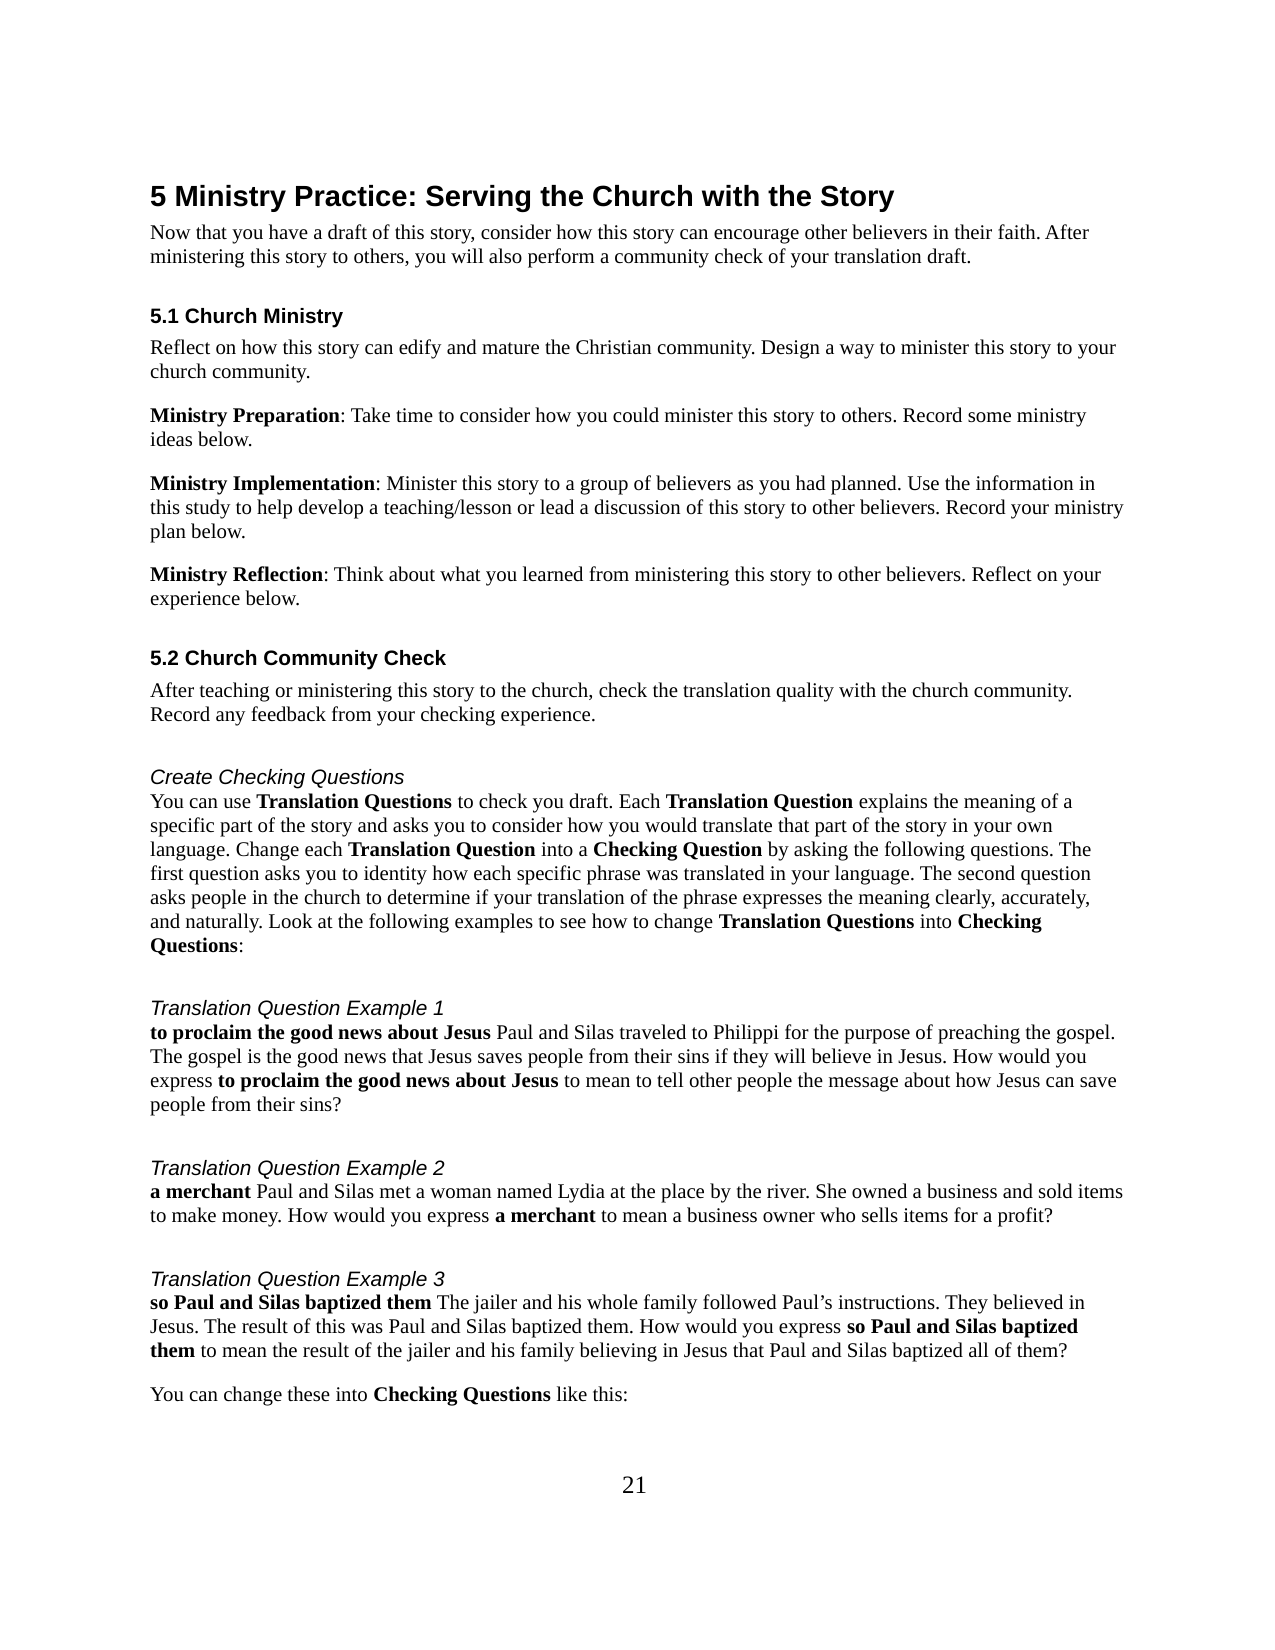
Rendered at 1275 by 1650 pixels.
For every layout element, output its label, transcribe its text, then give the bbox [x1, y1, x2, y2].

text Reflect on how this story can edify and mature the Christian community. Design a way to minister this story to your church community. [150, 335, 1125, 383]
text to proclaim the good news about Jesus Paul and Silas traveled to Philippi for the purpose of preaching the gospel. The gospel is the good news that Jesus saves people from their sins if they will believe in Jesus. How would you express to proclaim the good news about Jesus to mean to tell other people the message about how Jesus can save people from their sins? [150, 1020, 1125, 1116]
text a merchant Paul and Silas met a woman named Lydia at the place by the river. She owned a business and sold items to make money. How would you express a merchant to mean a business owner who sells items for a profit? [150, 1179, 1125, 1227]
subtitle Translation Question Example 3 [150, 1266, 1125, 1290]
text You can use Translation Questions to check you draft. Each Translation Question explains the meaning of a specific part of the story and asks you to consider how you would translate that part of the story in your own language. Change each Translation Question into a Checking Question by asking the following questions. The first question asks you to identity how each specific phrase was translated in your language. The second question asks people in the church to determine if your translation of the phrase expresses the meaning clearly, accurately, and naturally. Look at the following examples to see how to change Translation Questions into Checking Questions: [150, 789, 1125, 957]
text Ministry Implementation: Minister this story to a group of believers as you had planned. Use the information in this study to help develop a teaching/lesson or lead a discussion of this story to other believers. Record your ministry plan below. [150, 471, 1125, 543]
subtitle Translation Question Example 1 [150, 996, 1125, 1020]
text After teaching or ministering this story to the church, check the translation quality with the church community. Record any feedback from your checking experience. [150, 678, 1125, 726]
subtitle 5 Ministry Practice: Serving the Church with the Story [150, 179, 1125, 212]
text Ministry Preparation: Take time to consider how you could minister this story to others. Record some ministry ideas below. [150, 403, 1125, 451]
subtitle Translation Question Example 2 [150, 1155, 1125, 1179]
subtitle 5.1 Church Ministry [150, 304, 1125, 328]
text so Paul and Silas baptized them The jailer and his whole family followed Paul’s instructions. They believed in Jesus. The result of this was Paul and Silas baptized them. How would you express so Paul and Silas baptized them to mean the result of the jailer and his family believing in Jesus that Paul and Silas baptized all of them? [150, 1290, 1125, 1362]
text Ministry Reflection: Think about what you learned from ministering this story to other believers. Reflect on your experience below. [150, 562, 1125, 610]
text You can change these into Checking Questions like this: [150, 1382, 1125, 1406]
subtitle 5.2 Church Community Check [150, 646, 1125, 670]
subtitle Create Checking Questions [150, 765, 1125, 789]
text Now that you have a draft of this story, consider how this story can encourage other believers in their faith. After ministering this story to others, you will also perform a community check of your translation draft. [150, 220, 1125, 268]
